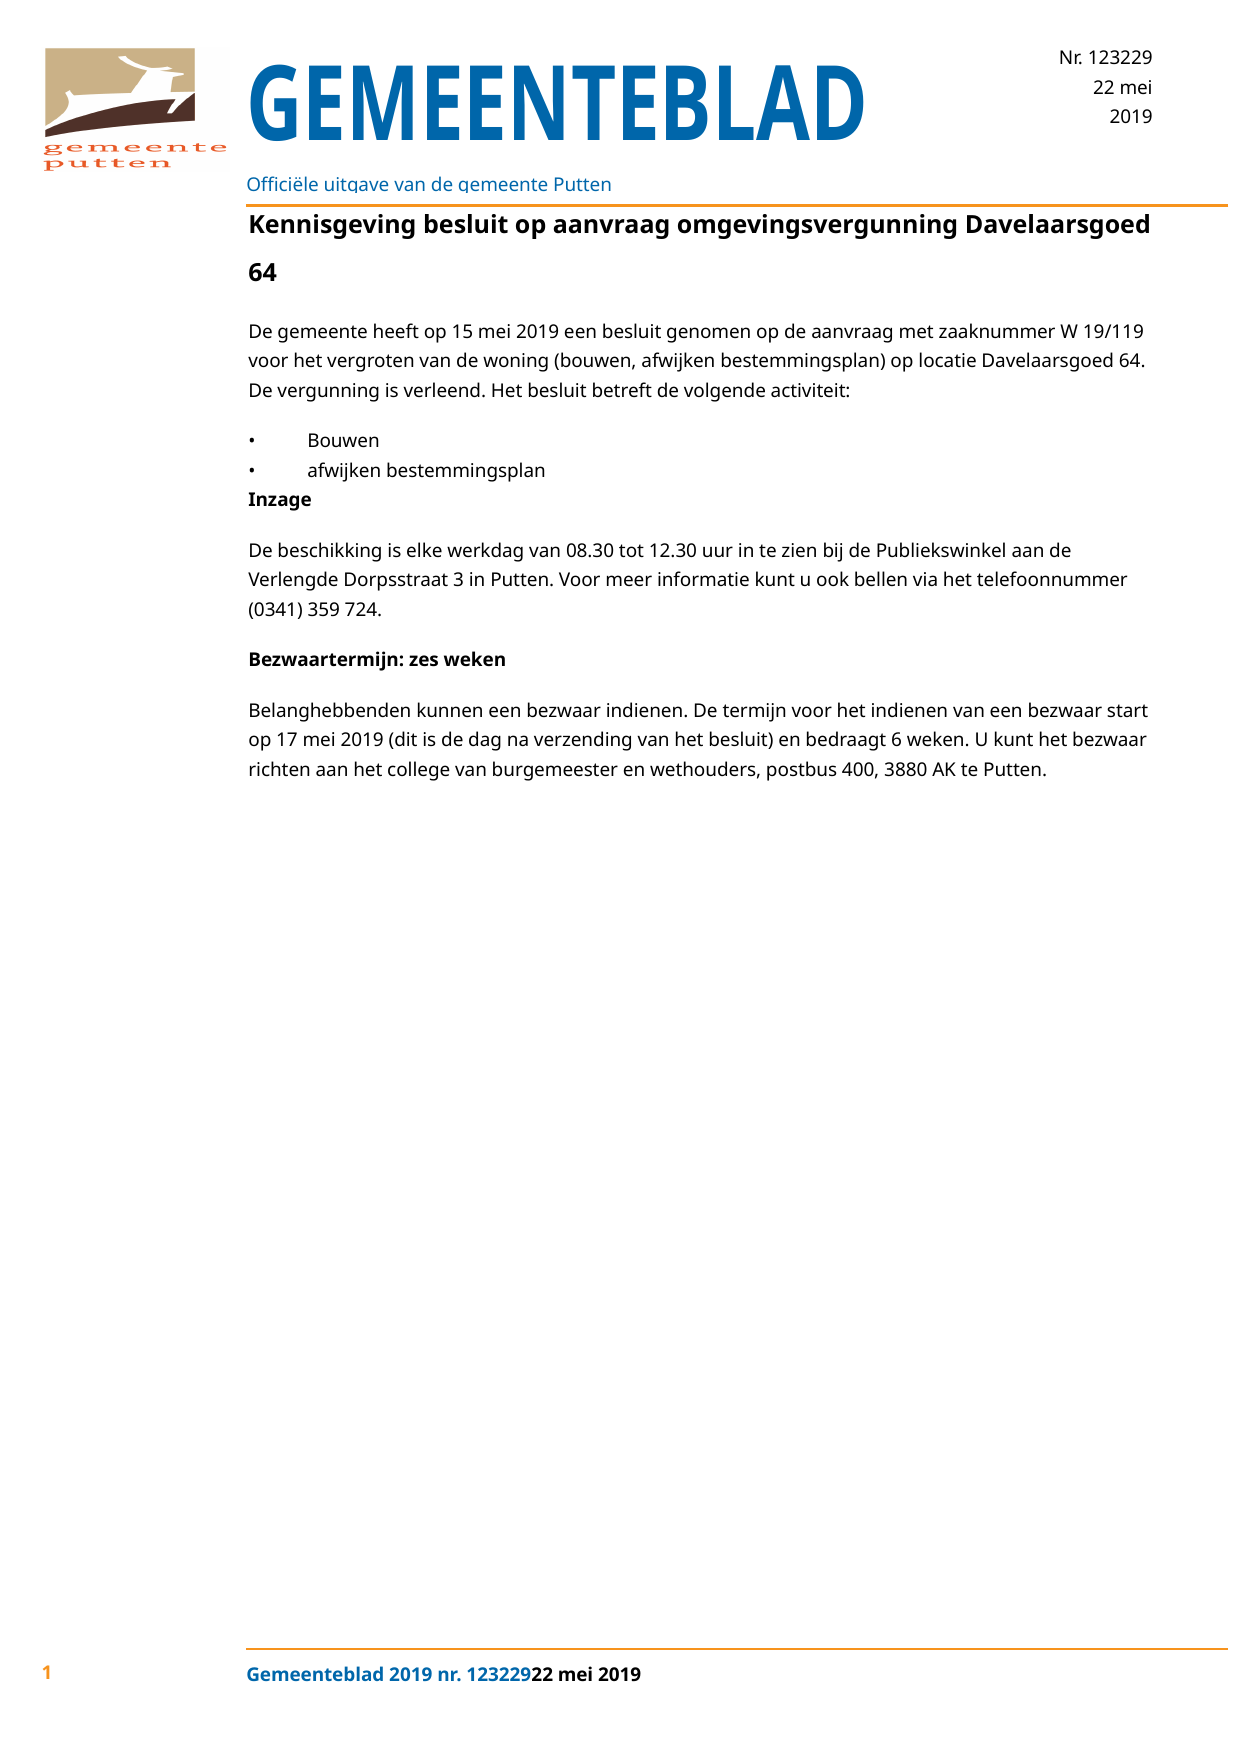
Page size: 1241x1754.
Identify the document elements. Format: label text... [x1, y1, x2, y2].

text De gemeente heeft op 15 mei 2019 een besluit genomen op de aanvraag met zaaknummer W 19/119 voor het vergroten van de woning (bouwen, afwijken bestemmingsplan) op locatie Davelaarsgoed 64. De vergunning is verleend. Het besluit betreft de volgende activiteit: [248, 318, 1152, 403]
text Bezwaartermijn: zes weken [248, 647, 1152, 672]
text Inzage [248, 487, 1152, 512]
picture [41, 47, 231, 172]
list Bouwen [248, 427, 1152, 453]
text Kennisgeving besluit op aanvraag omgevingsvergunning Davelaarsgoed 64 [248, 207, 1152, 288]
list afwijken bestemmingsplan [248, 457, 1152, 483]
text De beschikking is elke werkdag van 08.30 tot 12.30 uur in te zien bij de Publiekswinkel aan de Verlengde Dorpsstraat 3 in Putten. Voor meer informatie kunt u ook bellen via het telefoonnummer (0341) 359 724. [248, 537, 1152, 622]
text Belanghebbenden kunnen een bezwaar indienen. De termijn voor het indienen van een bezwaar start op 17 mei 2019 (dit is de dag na verzending van het besluit) en bedraagt 6 weken. U kunt het bezwaar richten aan het college van burgemeester en wethouders, postbus 400, 3880 AK te Putten. [248, 697, 1152, 782]
